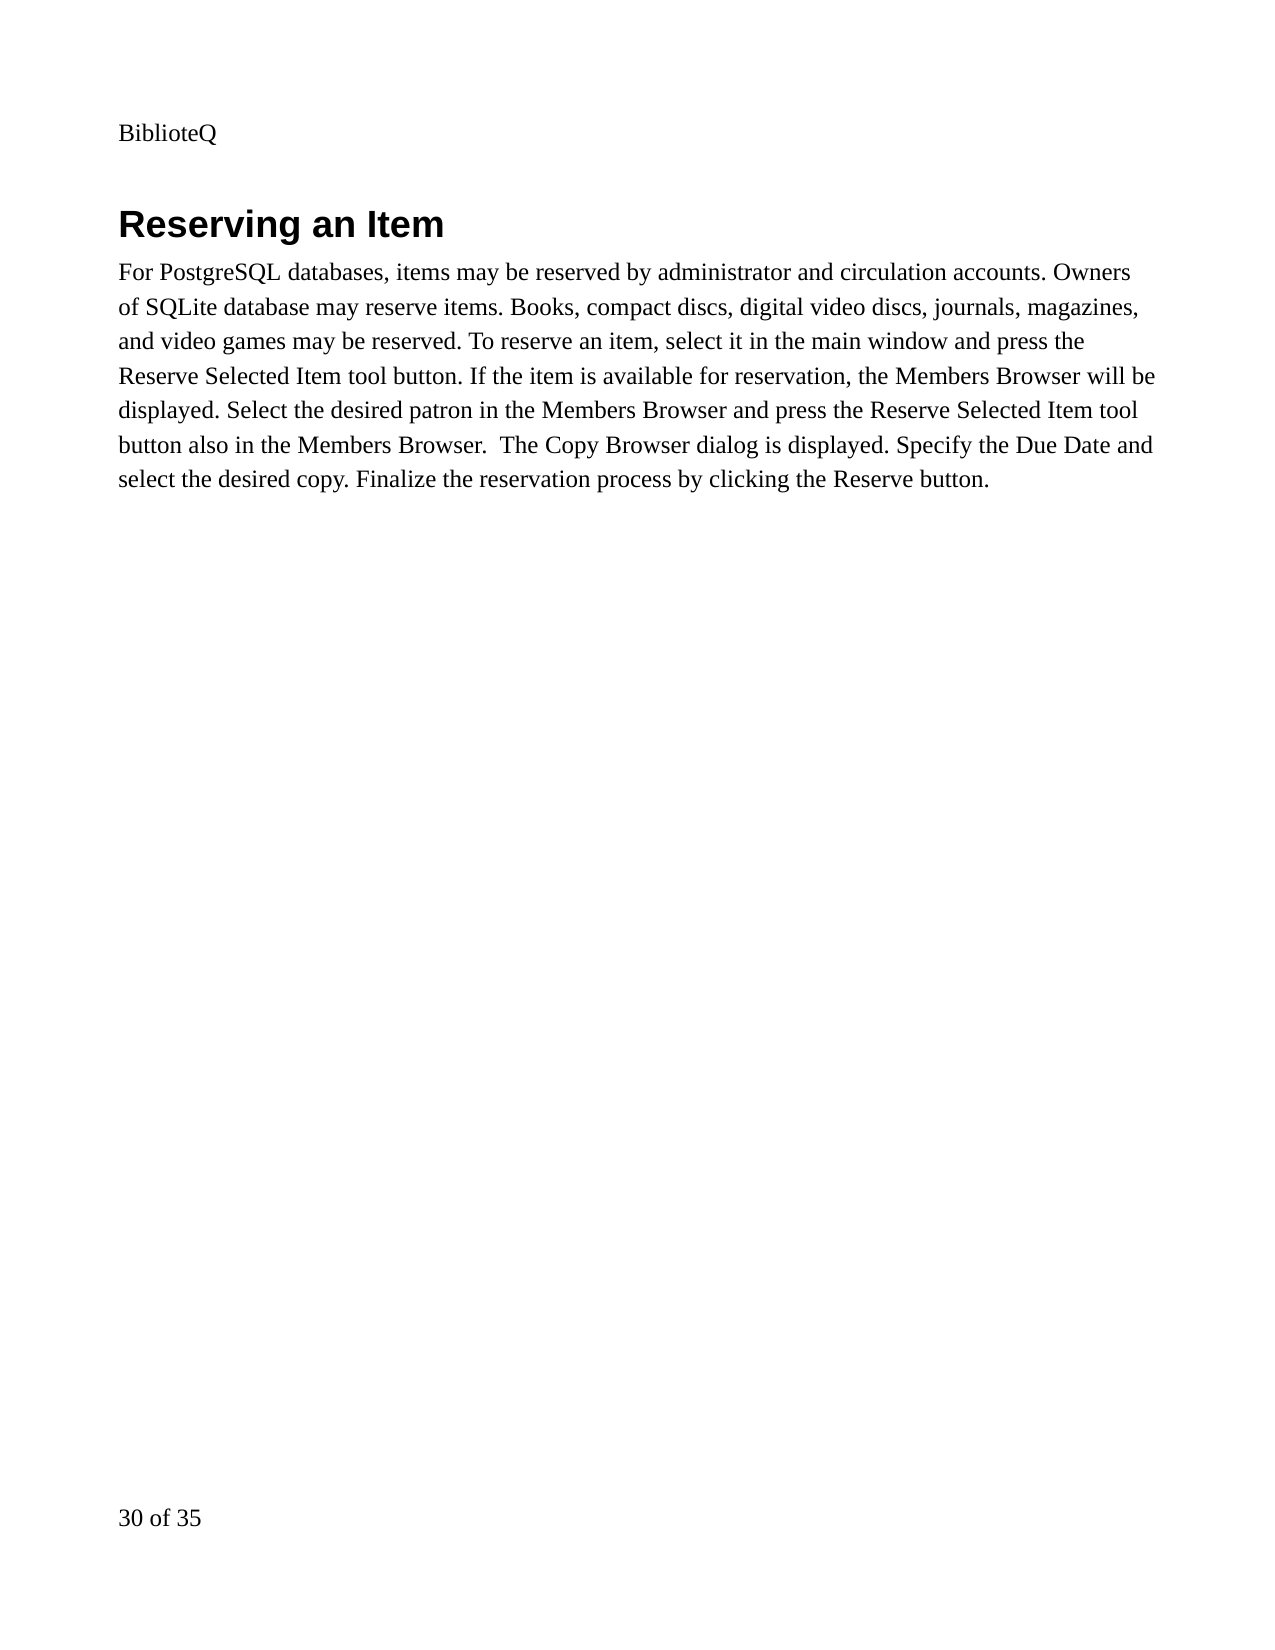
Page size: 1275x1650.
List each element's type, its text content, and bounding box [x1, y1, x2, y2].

subtitle Reserving an Item [118, 201, 1157, 245]
text For PostgreSQL databases, items may be reserved by administrator and circulation accounts. Owners of SQLite database may reserve items. Books, compact discs, digital video discs, journals, magazines, and video games may be reserved. To reserve an item, select it in the main window and press the Reserve Selected Item tool button. If the item is available for reservation, the Members Browser will be displayed. Select the desired patron in the Members Browser and press the Reserve Selected Item tool button also in the Members Browser. The Copy Browser dialog is displayed. Specify the Due Date and select the desired copy. Finalize the reservation process by clicking the Reserve button. [118, 257, 1157, 493]
